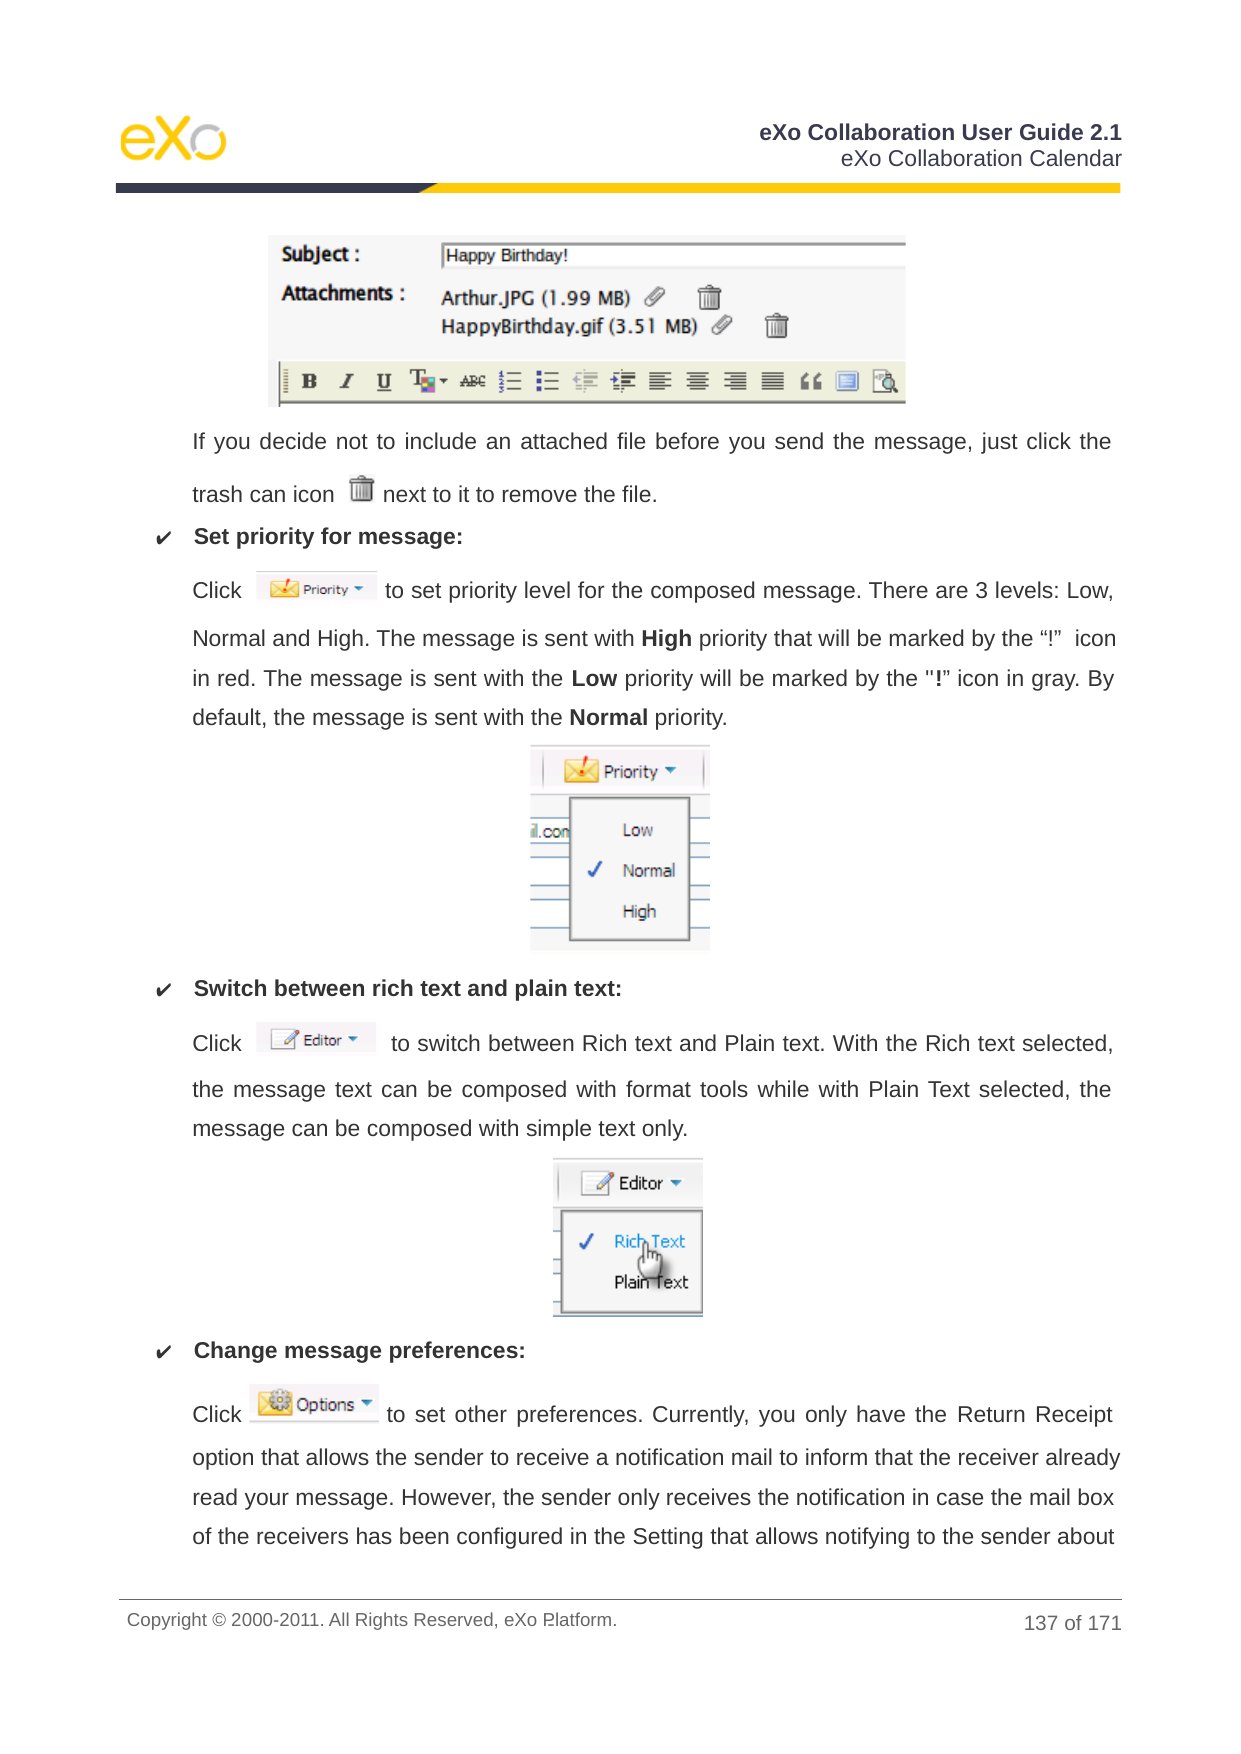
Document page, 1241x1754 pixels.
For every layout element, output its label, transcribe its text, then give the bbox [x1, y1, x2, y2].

list Change message preferences: [156, 1317, 1122, 1364]
list Switch between rich text and plain text: [156, 954, 1122, 1001]
picture [120, 115, 227, 161]
text Clickto set other preferences. Currently, you only have the Return Receipt option that allows the sender to receive a notification mail to inform that the receiver already read your message. However, the sender only receives the notification in case the mail box of the receivers has been configured in the Setting that allows notifying to the sender about [118, 1377, 1122, 1549]
picture [530, 740, 710, 954]
text Click to switch between Rich text and Plain text. With the Rich text selected, the message text can be composed with format tools while with Plain Text selected, the message can be composed with simple text only. [118, 1014, 1122, 1142]
picture [268, 235, 906, 407]
picture [249, 1384, 379, 1424]
picture [553, 1152, 703, 1317]
picture [115, 183, 1121, 193]
text If you decide not to include an attached file before you send the message, just click the trash can icon next to it to remove the file. [118, 228, 1122, 510]
picture [256, 570, 378, 605]
picture [256, 1021, 377, 1056]
list Set priority for message: [156, 523, 1122, 550]
text Click to set priority level for the composed message. There are 3 levels: Low, Normal and High. The message is sent with High priority that will be marked by the “!” icon in red. The message is sent with the Low priority will be marked by the ''!” icon in gray. By default, the message is sent with the Normal priority. [118, 563, 1122, 730]
picture [348, 474, 376, 503]
